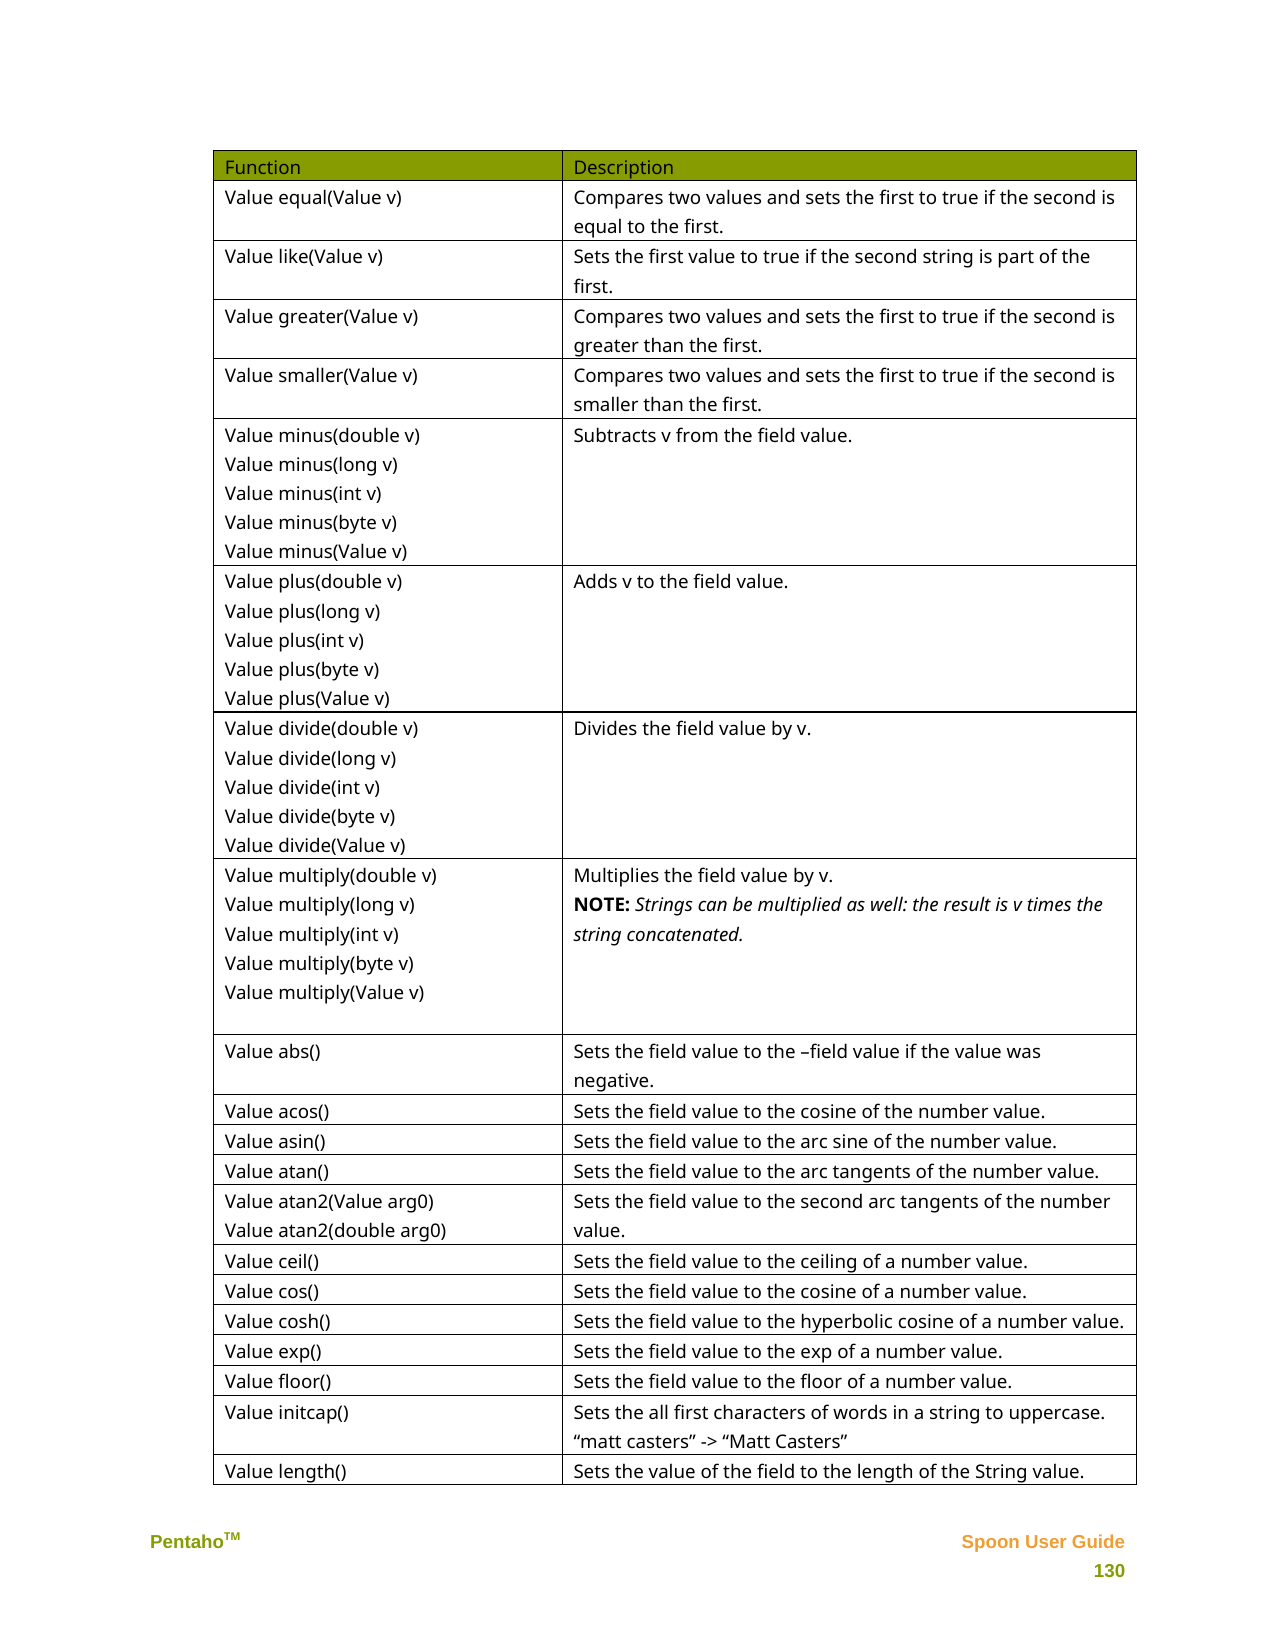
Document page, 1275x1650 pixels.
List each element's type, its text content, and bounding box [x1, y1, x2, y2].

table_cell Sets the field value to the ceiling of a number value. [563, 1245, 1136, 1274]
table_cell Value like(Value v) [214, 241, 562, 299]
table_header Function [214, 151, 562, 180]
table_cell Value atan() [214, 1155, 562, 1184]
table_cell Value multiply(double v) Value multiply(long v) Value multiply(int v) Value multiply(byte v) Value multiply(Value v) [214, 859, 562, 1034]
table_cell Value abs() [214, 1035, 562, 1094]
table_cell Sets the field value to the arc tangents of the number value. [563, 1155, 1136, 1184]
table_cell Value cosh() [214, 1305, 562, 1334]
table_cell Sets the field value to the hyperbolic cosine of a number value. [563, 1305, 1136, 1334]
table_cell Divides the field value by v. [563, 713, 1136, 858]
table_cell Sets the field value to the cosine of a number value. [563, 1275, 1136, 1304]
table_cell Adds v to the field value. [563, 566, 1136, 711]
table_cell Value cos() [214, 1275, 562, 1304]
table_cell Sets the field value to the cosine of the number value. [563, 1095, 1136, 1124]
table_cell Value exp() [214, 1335, 562, 1364]
table_cell Value greater(Value v) [214, 300, 562, 358]
table_cell Compares two values and sets the first to true if the second is smaller than the first. [563, 359, 1136, 418]
table_cell Value floor() [214, 1366, 562, 1395]
table_cell Subtracts v from the field value. [563, 419, 1136, 564]
table_cell Sets the field value to the floor of a number value. [563, 1366, 1136, 1395]
table_cell Value minus(double v) Value minus(long v) Value minus(int v) Value minus(byte v) Value minus(Value v) [214, 419, 562, 564]
table_cell Sets the all first characters of words in a string to uppercase. “matt casters” -> “Matt Casters” [563, 1396, 1136, 1454]
table_cell Sets the first value to true if the second string is part of the first. [563, 241, 1136, 299]
table_cell Sets the field value to the –field value if the value was negative. [563, 1035, 1136, 1094]
table_cell Value equal(Value v) [214, 181, 562, 239]
table_cell Value asin() [214, 1125, 562, 1154]
table_cell Value initcap() [214, 1396, 562, 1454]
table_cell Value ceil() [214, 1245, 562, 1274]
table_cell Sets the field value to the second arc tangents of the number value. [563, 1185, 1136, 1244]
table_cell Value plus(double v) Value plus(long v) Value plus(int v) Value plus(byte v) Value plus(Value v) [214, 566, 562, 711]
table_cell Sets the value of the field to the length of the String value. [563, 1455, 1136, 1484]
table_cell Multiplies the field value by v. NOTE: Strings can be multiplied as well: the result is v times the string concatenated. [563, 859, 1136, 1034]
table_cell Value length() [214, 1455, 562, 1484]
table_cell Compares two values and sets the first to true if the second is greater than the first. [563, 300, 1136, 358]
table_cell Value divide(double v) Value divide(long v) Value divide(int v) Value divide(byte v) Value divide(Value v) [214, 713, 562, 858]
table_cell Value smaller(Value v) [214, 359, 562, 418]
table_cell Compares two values and sets the first to true if the second is equal to the first. [563, 181, 1136, 239]
table_cell Sets the field value to the arc sine of the number value. [563, 1125, 1136, 1154]
table_cell Sets the field value to the exp of a number value. [563, 1335, 1136, 1364]
table_cell Value acos() [214, 1095, 562, 1124]
table_header Description [563, 151, 1136, 180]
table_cell Value atan2(Value arg0) Value atan2(double arg0) [214, 1185, 562, 1244]
